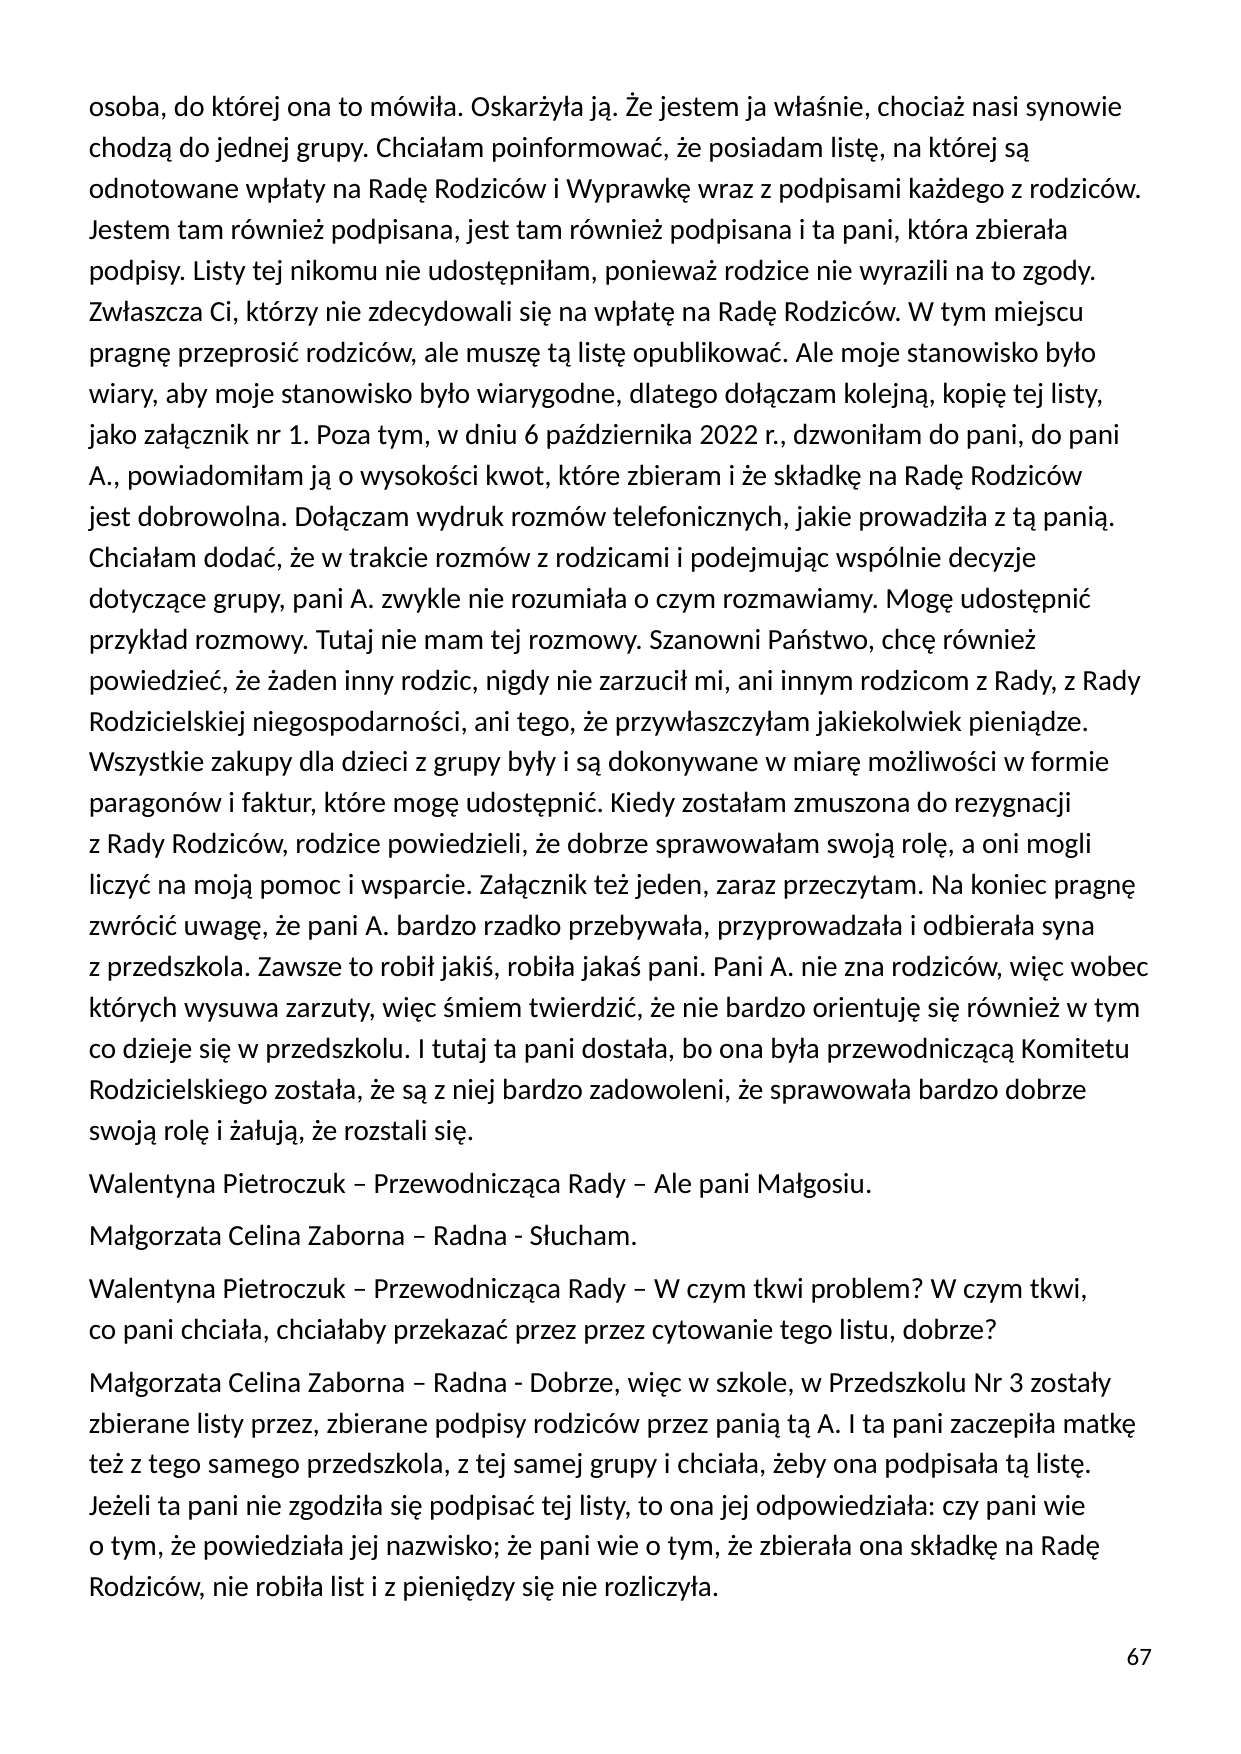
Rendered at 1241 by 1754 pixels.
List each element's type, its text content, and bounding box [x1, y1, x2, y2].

text Małgorzata Celina Zaborna – Radna - Słucham. [88, 1217, 1152, 1253]
text Walentyna Pietroczuk – Przewodnicząca Rady – W czym tkwi problem? W czym tkwi, co pani chciała, chciałaby przekazać przez przez cytowanie tego listu, dobrze? [88, 1270, 1152, 1347]
text Małgorzata Celina Zaborna – Radna - Dobrze, więc w szkole, w Przedszkolu Nr 3 zostały zbierane listy przez, zbierane podpisy rodziców przez panią tą A. I ta pani zaczepiła matkę też z tego samego przedszkola, z tej samej grupy i chciała, żeby ona podpisała tą listę. Jeżeli ta pani nie zgodziła się podpisać tej listy, to ona jej odpowiedziała: czy pani wie o tym, że powiedziała jej nazwisko; że pani wie o tym, że zbierała ona składkę na Radę Rodziców, nie robiła list i z pieniędzy się nie rozliczyła. [88, 1364, 1152, 1604]
text Walentyna Pietroczuk – Przewodnicząca Rady – Ale pani Małgosiu. [88, 1165, 1152, 1200]
text osoba, do której ona to mówiła. Oskarżyła ją. Że jestem ja właśnie, chociaż nasi synowie chodzą do jednej grupy. Chciałam poinformować, że posiadam listę, na której są odnotowane wpłaty na Radę Rodziców i Wyprawkę wraz z podpisami każdego z rodziców. Jestem tam również podpisana, jest tam również podpisana i ta pani, która zbierała podpisy. Listy tej nikomu nie udostępniłam, ponieważ rodzice nie wyrazili na to zgody. Zwłaszcza Ci, którzy nie zdecydowali się na wpłatę na Radę Rodziców. W tym miejscu pragnę przeprosić rodziców, ale muszę tą listę opublikować. Ale moje stanowisko było wiary, aby moje stanowisko było wiarygodne, dlatego dołączam kolejną, kopię tej listy, jako załącznik nr 1. Poza tym, w dniu 6 października 2022 r., dzwoniłam do pani, do pani A., powiadomiłam ją o wysokości kwot, które zbieram i że składkę na Radę Rodziców jest dobrowolna. Dołączam wydruk rozmów telefonicznych, jakie prowadziła z tą panią. Chciałam dodać, że w trakcie rozmów z rodzicami i podejmując wspólnie decyzje dotyczące grupy, pani A. zwykle nie rozumiała o czym rozmawiamy. Mogę udostępnić przykład rozmowy. Tutaj nie mam tej rozmowy. Szanowni Państwo, chcę również powiedzieć, że żaden inny rodzic, nigdy nie zarzucił mi, ani innym rodzicom z Rady, z Rady Rodzicielskiej niegospodarności, ani tego, że przywłaszczyłam jakiekolwiek pieniądze. Wszystkie zakupy dla dzieci z grupy były i są dokonywane w miarę możliwości w formie paragonów i faktur, które mogę udostępnić. Kiedy zostałam zmuszona do rezygnacji z Rady Rodziców, rodzice powiedzieli, że dobrze sprawowałam swoją rolę, a oni mogli liczyć na moją pomoc i wsparcie. Załącznik też jeden, zaraz przeczytam. Na koniec pragnę zwrócić uwagę, że pani A. bardzo rzadko przebywała, przyprowadzała i odbierała syna z przedszkola. Zawsze to robił jakiś, robiła jakaś pani. Pani A. nie zna rodziców, więc wobec których wysuwa zarzuty, więc śmiem twierdzić, że nie bardzo orientuję się również w tym co dzieje się w przedszkolu. I tutaj ta pani dostała, bo ona była przewodniczącą Komitetu Rodzicielskiego została, że są z niej bardzo zadowoleni, że sprawowała bardzo dobrze swoją rolę i żałują, że rozstali się. [88, 88, 1152, 1148]
